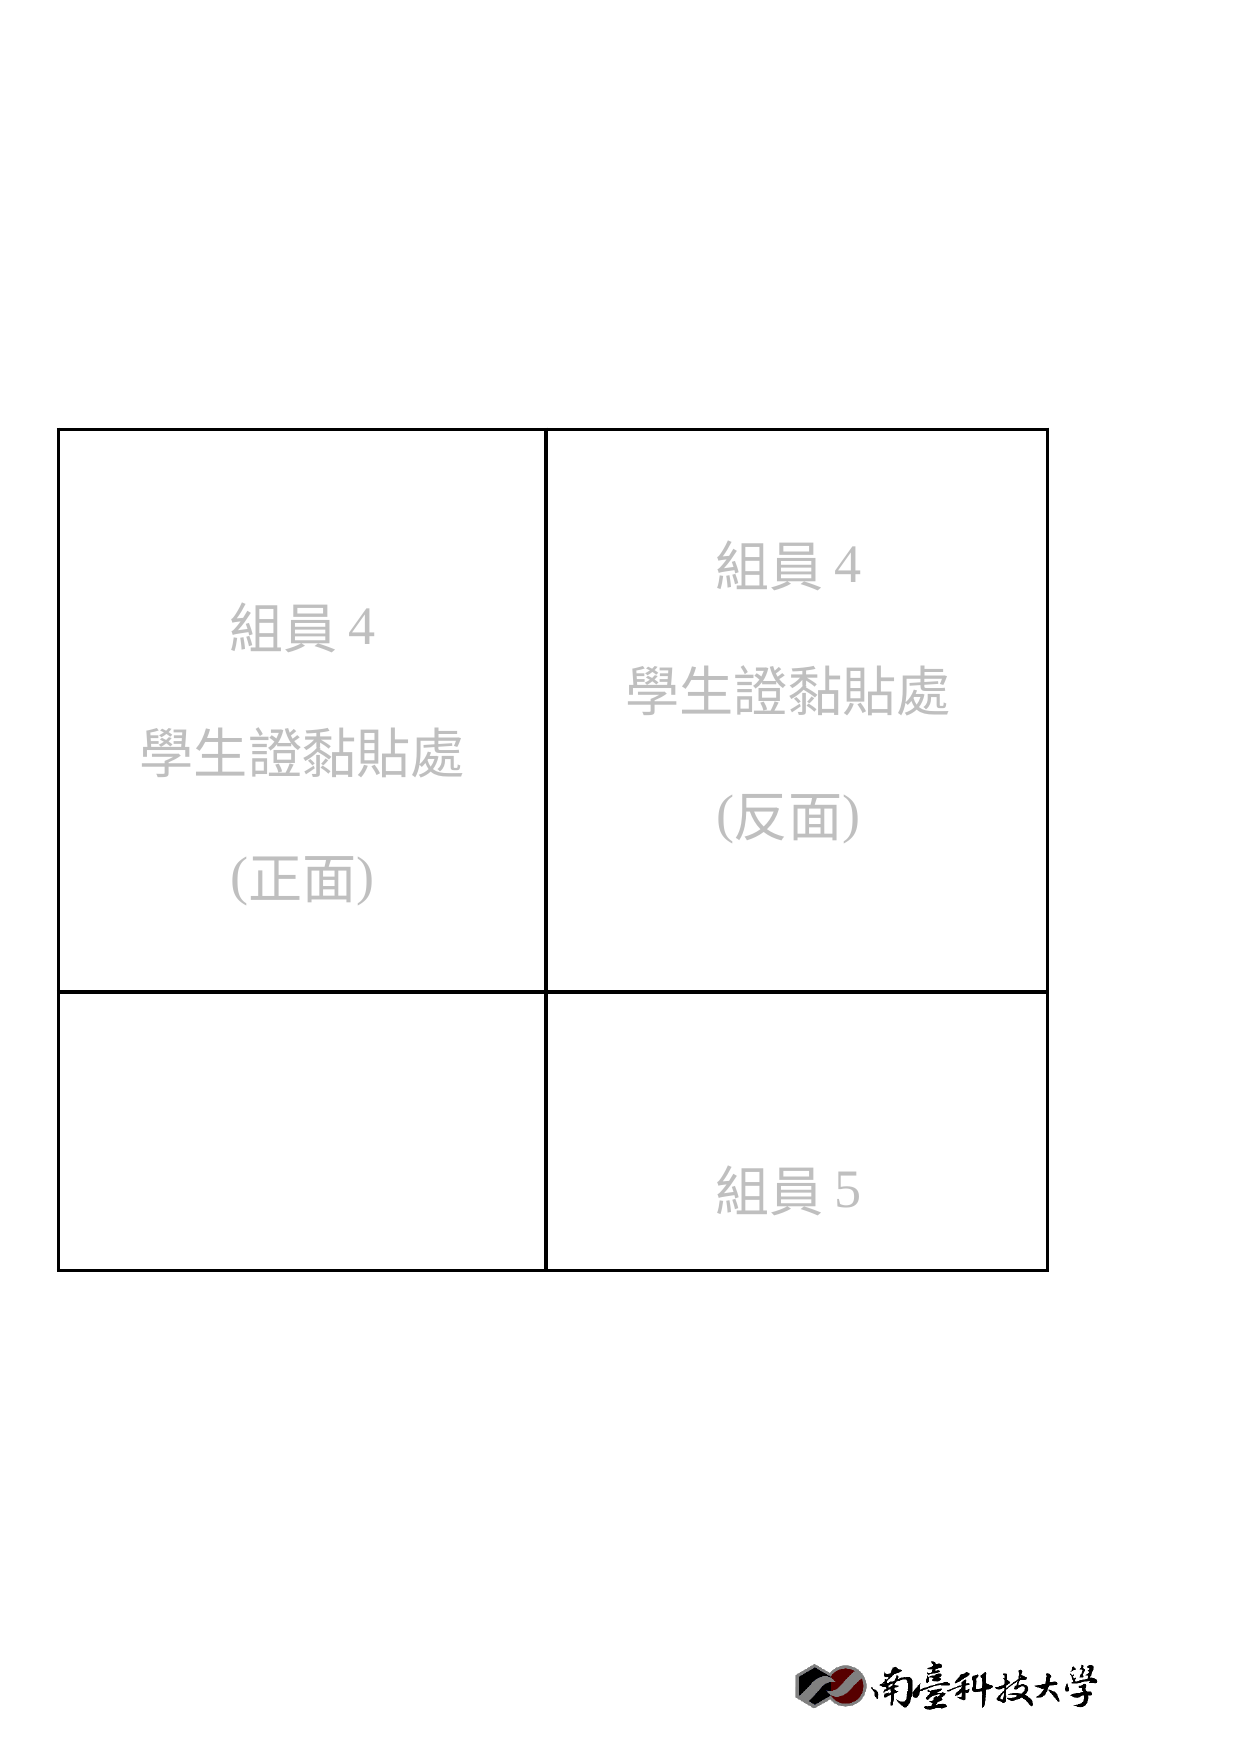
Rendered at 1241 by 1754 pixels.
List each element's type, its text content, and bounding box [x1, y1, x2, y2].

table_header [60, 431, 544, 990]
table_cell [60, 994, 544, 1269]
table_header 組員4 學生證黏貼處 (反面) [548, 431, 1046, 990]
table_header 組員4 學生證黏貼處 (正面) [129, 491, 476, 927]
table_cell 組員5 [548, 994, 1046, 1269]
